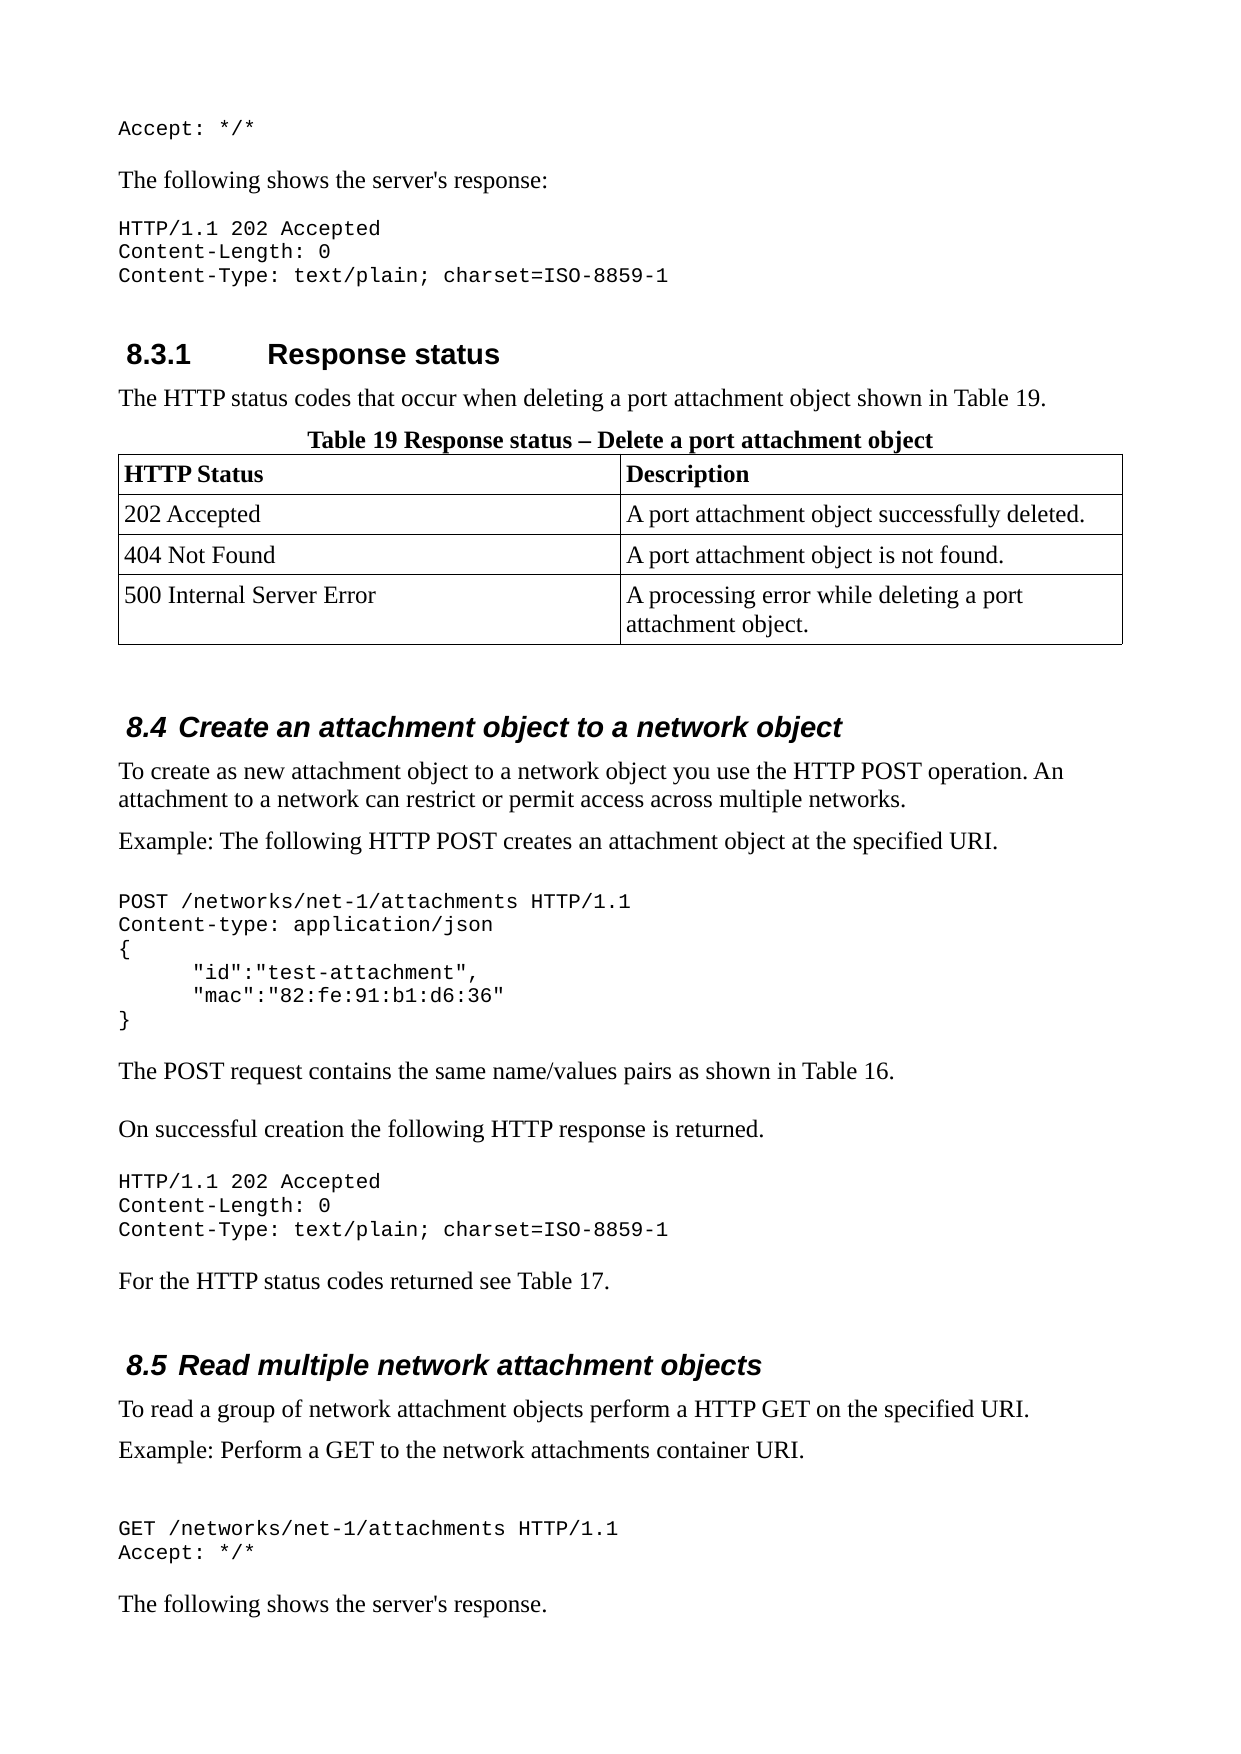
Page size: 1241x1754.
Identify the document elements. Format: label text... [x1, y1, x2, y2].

text Example: The following HTTP POST creates an attachment object at the specified URI. [118, 826, 1122, 854]
table_header HTTP Status [119, 455, 620, 494]
table_cell 404 Not Found [119, 535, 620, 574]
text Content-Length: 0 [118, 241, 1122, 265]
text The following shows the server's response: [118, 165, 1122, 194]
text "id":"test-attachment", [192, 962, 1122, 985]
table_cell 202 Accepted [119, 495, 620, 534]
table_cell A processing error while deleting a port attachment object. [621, 575, 1122, 643]
text "mac":"82:fe:91:b1:d6:36" [192, 985, 1122, 1009]
table_cell A port attachment object is not found. [621, 535, 1122, 574]
text Content-Type: text/plain; charset=ISO-8859-1 [118, 265, 1122, 289]
subtitle Create an attachment object to a network object [118, 710, 1122, 743]
text HTTP/1.1 202 Accepted [118, 1171, 1122, 1195]
text Accept: */* [118, 1542, 1122, 1565]
text The POST request contains the same name/values pairs as shown in Table 16. [118, 1056, 1122, 1085]
text Example: Perform a GET to the network attachments container URI. [118, 1436, 1122, 1464]
text HTTP/1.1 202 Accepted [118, 218, 1122, 241]
text The HTTP status codes that occur when deleting a port attachment object shown in Table 19. [118, 383, 1122, 412]
table_header Description [621, 455, 1122, 494]
text For the HTTP status codes returned see Table 17. [118, 1266, 1122, 1294]
subtitle Response status [118, 337, 1122, 371]
text The following shows the server's response. [118, 1589, 1122, 1618]
text To create as new attachment object to a network object you use the HTTP POST operation. An attachment to a network can restrict or permit access across multiple networks. [118, 756, 1122, 813]
text Accept: */* [118, 118, 1122, 142]
text } [118, 1009, 1122, 1033]
table_cell 500 Internal Server Error [119, 575, 620, 643]
text POST /networks/net-1/attachments HTTP/1.1 [118, 891, 1122, 914]
text On successful creation the following HTTP response is returned. [118, 1114, 1122, 1142]
text { [118, 938, 1122, 962]
subtitle Read multiple network attachment objects [118, 1348, 1122, 1382]
subtitle Table １９ Response status – Delete a port attachment object [118, 425, 1122, 453]
text Content-type: application/json [118, 914, 1122, 938]
text Content-Length: 0 [118, 1195, 1122, 1218]
table_cell A port attachment object successfully deleted. [621, 495, 1122, 534]
text Content-Type: text/plain; charset=ISO-8859-1 [118, 1218, 1122, 1242]
text GET /networks/net-1/attachments HTTP/1.1 [118, 1518, 1122, 1542]
text To read a group of network attachment objects perform a HTTP GET on the specified URI. [118, 1394, 1122, 1423]
